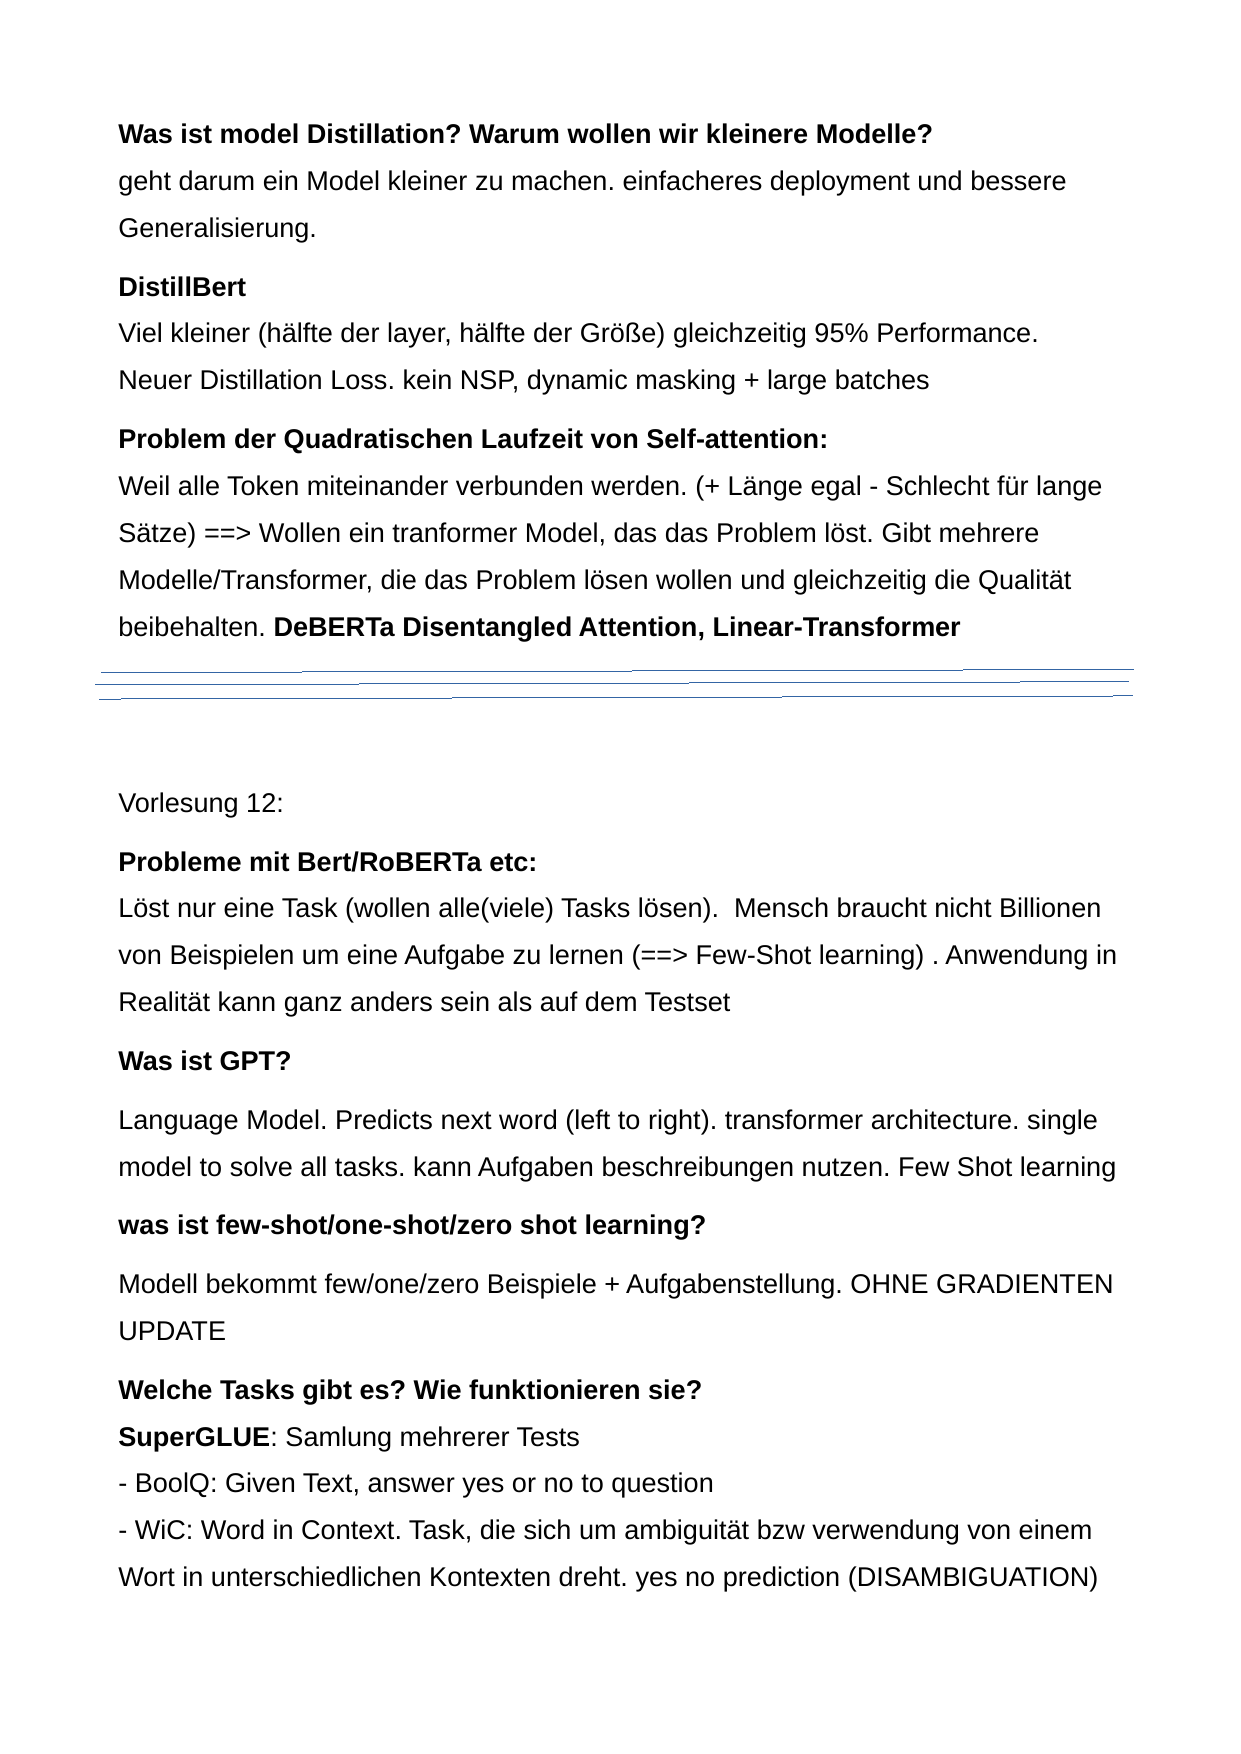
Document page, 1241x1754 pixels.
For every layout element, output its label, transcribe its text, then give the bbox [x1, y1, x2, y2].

text Was ist GPT? [118, 1045, 1122, 1076]
text Welche Tasks gibt es? Wie funktionieren sie? SuperGLUE: Samlung mehrerer Tests - BoolQ: Given Text, answer yes or no to question - WiC: Word in Context. Task, die sich um ambiguität bzw verwendung von einem Wort in unterschiedlichen Kontexten dreht. yes no prediction (DISAMBIGUATION) [118, 1374, 1122, 1592]
text was ist few-shot/one-shot/zero shot learning? [118, 1209, 1122, 1241]
text Probleme mit Bert/RoBERTa etc: Löst nur eine Task (wollen alle(viele) Tasks lösen). Mensch braucht nicht Billionen von Beispielen um eine Aufgabe zu lernen (==> Few-Shot learning) . Anwendung in Realität kann ganz anders sein als auf dem Testset [118, 846, 1122, 1017]
text Modell bekommt few/one/zero Beispiele + Aufgabenstellung. OHNE GRADIENTEN UPDATE [118, 1268, 1122, 1346]
text Problem der Quadratischen Laufzeit von Self-attention: Weil alle Token miteinander verbunden werden. (+ Länge egal - Schlecht für lange Sätze) ==> Wollen ein tranformer Model, das das Problem löst. Gibt mehrere Modelle/Transformer, die das Problem lösen wollen und gleichzeitig die Qualität beibehalten. DeBERTa Disentangled Attention, Linear-Transformer [118, 423, 1122, 642]
text Was ist model Distillation? Warum wollen wir kleinere Modelle? geht darum ein Model kleiner zu machen. einfacheres deployment und bessere Generalisierung. [118, 118, 1122, 243]
text Vorlesung 12: [118, 787, 1122, 818]
text Language Model. Predicts next word (left to right). transformer architecture. single model to solve all tasks. kann Aufgaben beschreibungen nutzen. Few Shot learning [118, 1104, 1122, 1182]
text DistillBert Viel kleiner (hälfte der layer, hälfte der Größe) gleichzeitig 95% Performance. Neuer Distillation Loss. kein NSP, dynamic masking + large batches [118, 271, 1122, 396]
